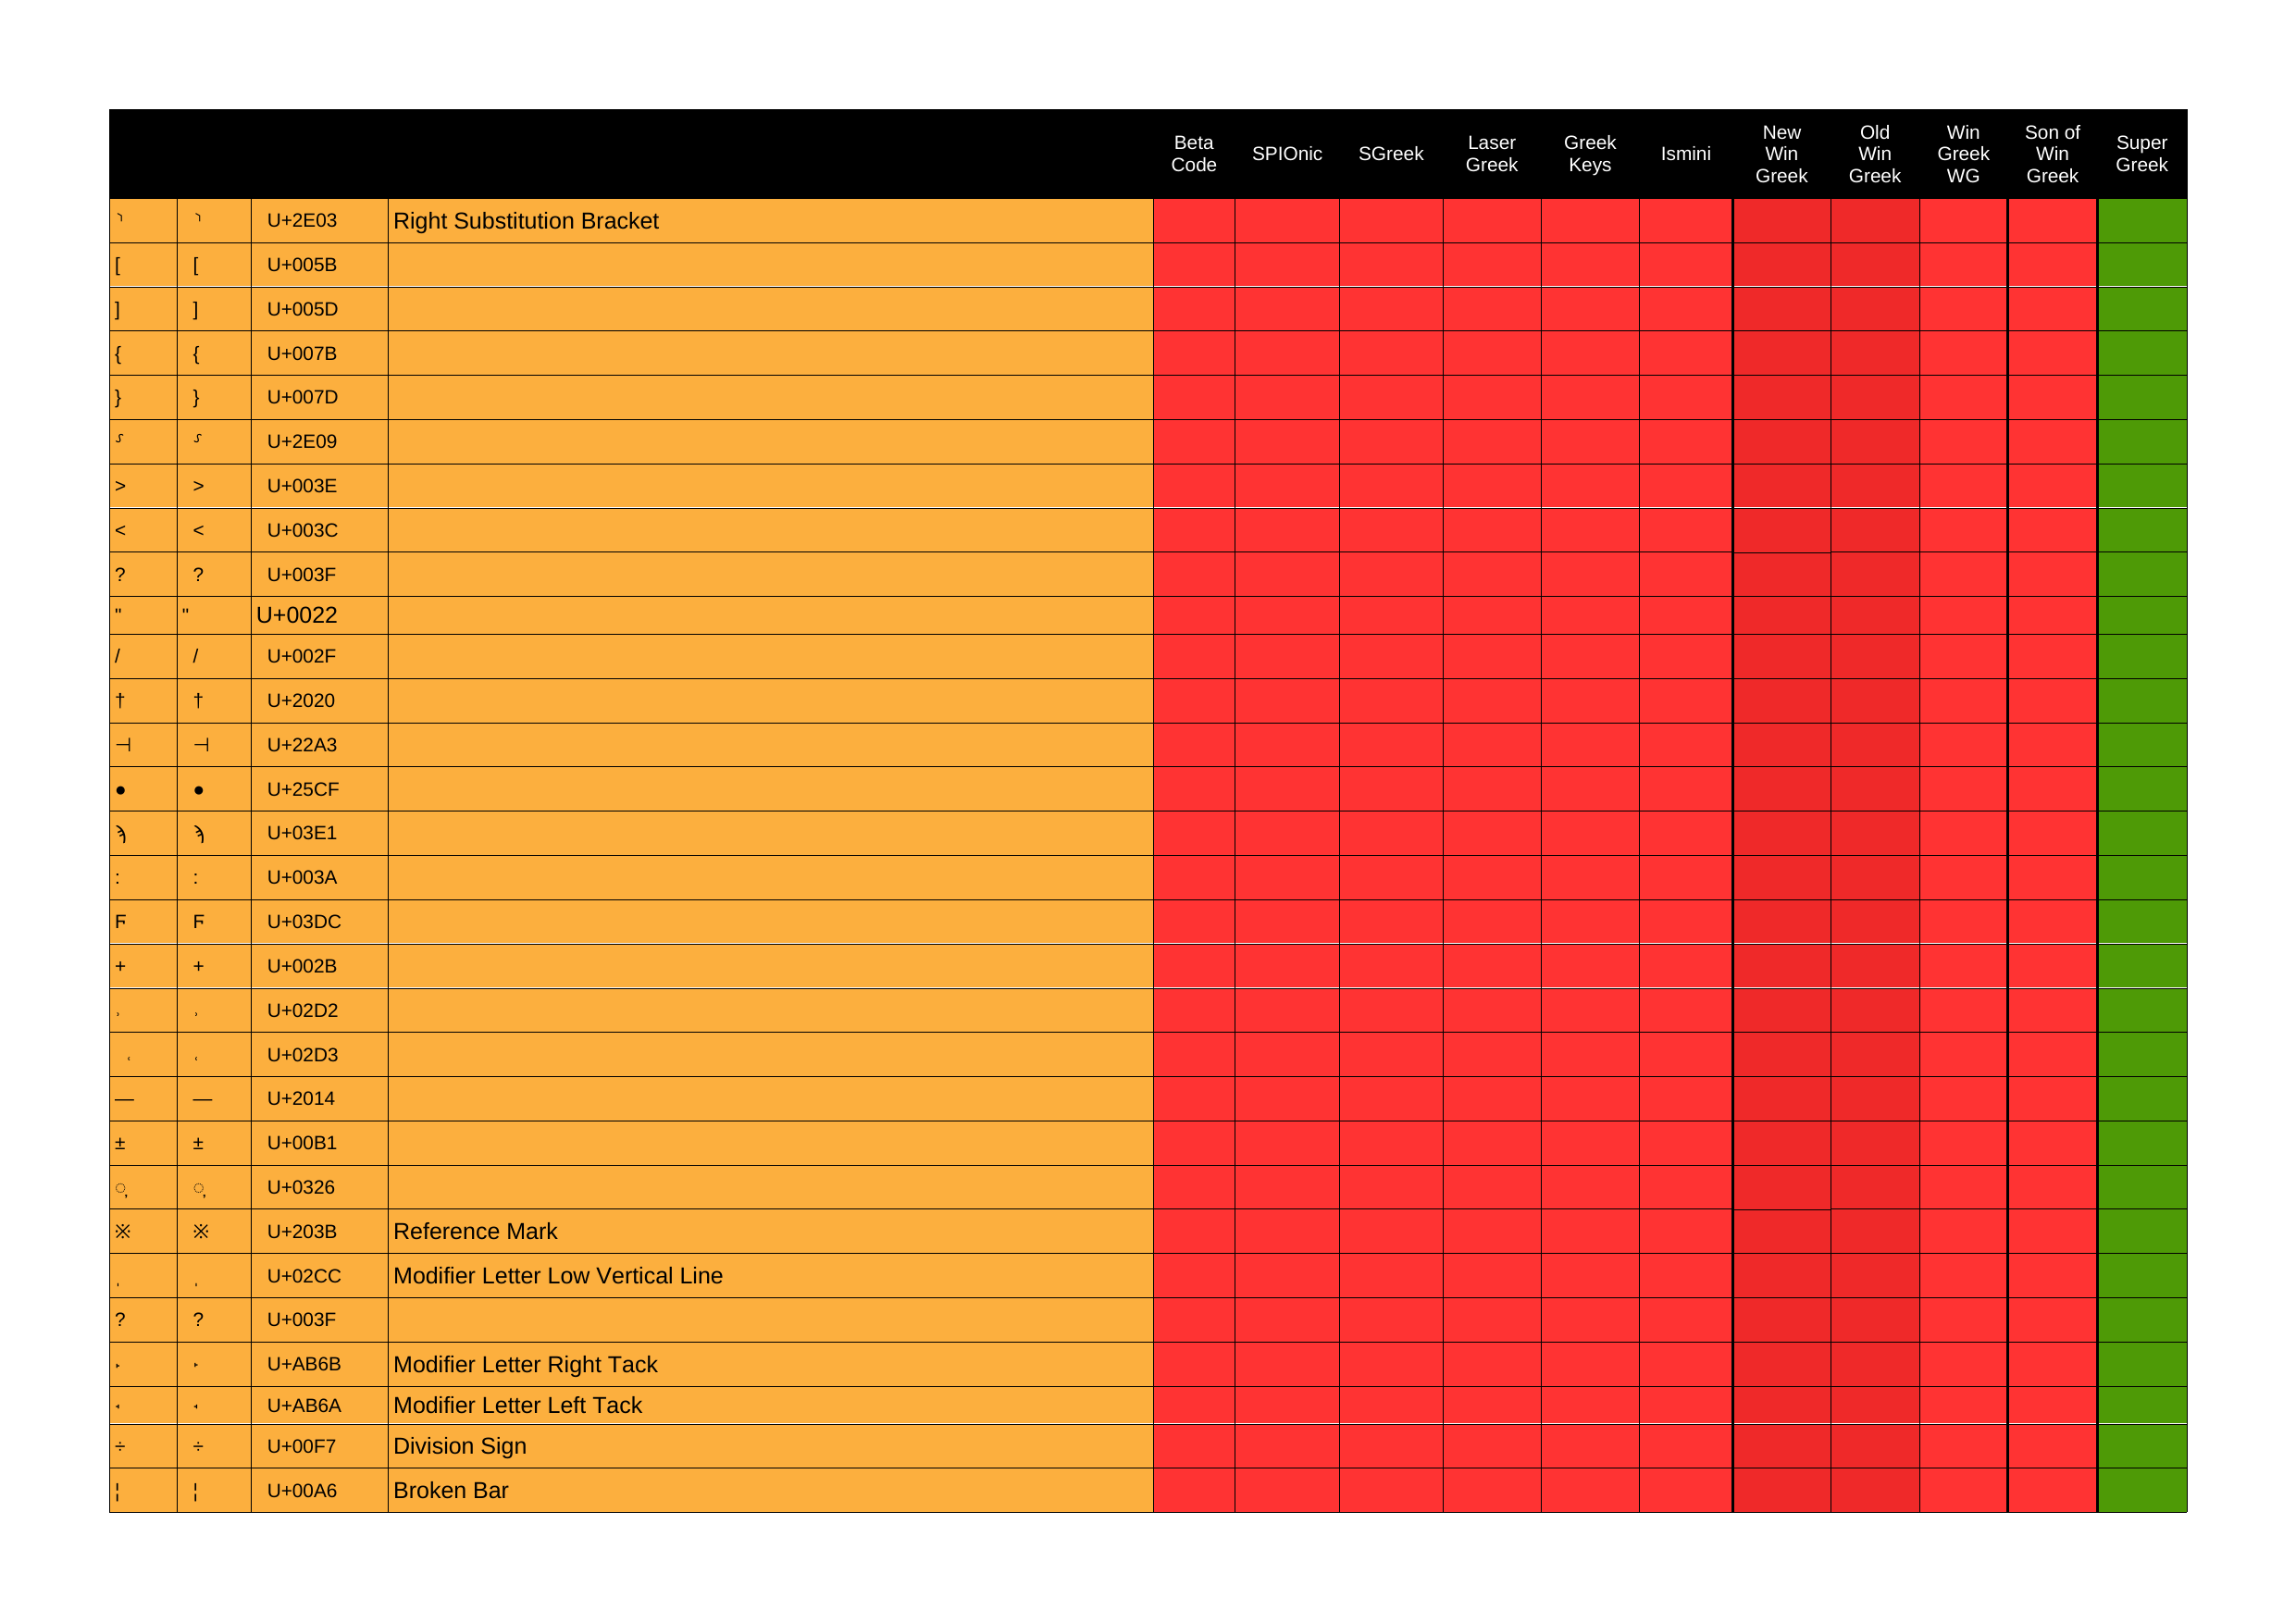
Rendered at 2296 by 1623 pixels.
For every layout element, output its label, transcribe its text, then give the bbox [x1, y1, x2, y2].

table_cell [389, 900, 1153, 943]
table_cell [1154, 420, 1235, 464]
table_cell [1154, 1033, 1235, 1076]
table_cell [389, 243, 1153, 286]
table_cell [1734, 856, 1831, 899]
table_cell [1542, 679, 1639, 723]
table_cell [1831, 945, 1919, 987]
table_cell [1444, 1298, 1541, 1342]
table_cell [1340, 1077, 1443, 1121]
table_cell [2009, 552, 2096, 596]
table_cell [2099, 1166, 2187, 1208]
table_cell [1734, 420, 1831, 464]
table_cell ※ [178, 1209, 251, 1253]
table_cell [1340, 199, 1443, 242]
table_cell [1444, 1387, 1541, 1423]
table_cell ※ [110, 1209, 177, 1253]
table_cell [1444, 376, 1541, 419]
table_header Old Win Greek [1831, 110, 1919, 198]
table_cell + [178, 945, 251, 987]
table_cell ● [110, 767, 177, 811]
table_cell U+0022 [252, 597, 388, 634]
table_cell ⸃ [110, 199, 177, 242]
table_cell ⸉ [110, 420, 177, 464]
table_cell [1235, 1121, 1339, 1165]
table_cell [1831, 724, 1919, 766]
table_cell [1831, 331, 1919, 375]
table_cell [1444, 1254, 1541, 1297]
table_cell [1920, 679, 2006, 723]
table_cell — [178, 1077, 251, 1121]
table_cell [389, 1121, 1153, 1165]
table_cell [1444, 1166, 1541, 1208]
table_cell [1640, 420, 1731, 464]
table_cell [1154, 509, 1235, 551]
table_cell [1640, 811, 1731, 855]
table_cell U+03DC [252, 900, 388, 943]
table_cell [1340, 552, 1443, 596]
table_cell [2099, 1121, 2187, 1165]
table_cell [389, 945, 1153, 987]
table_cell [389, 1166, 1153, 1208]
table_cell [1640, 552, 1731, 596]
table_cell [1831, 635, 1919, 678]
table_cell [1920, 811, 2006, 855]
table_cell ⊣ [110, 724, 177, 766]
table_cell [1734, 1343, 1831, 1386]
table_cell [1154, 331, 1235, 375]
table_header Ismini [1640, 110, 1731, 198]
table_cell [1640, 989, 1731, 1032]
table_cell [2009, 856, 2096, 899]
table_cell ? [178, 552, 251, 596]
table_cell U+22A3 [252, 724, 388, 766]
table_cell [1734, 635, 1831, 678]
table_cell [1542, 1343, 1639, 1386]
table_cell [1340, 679, 1443, 723]
table_cell Modifier Letter Low Vertical Line [389, 1254, 1153, 1297]
table_cell [2099, 1343, 2187, 1386]
table_cell [1340, 331, 1443, 375]
table_cell [1640, 465, 1731, 507]
table_cell [1444, 420, 1541, 464]
table_cell U+AB6A [252, 1387, 388, 1423]
table_cell [1340, 724, 1443, 766]
table_cell [1640, 767, 1731, 811]
table_cell [2099, 199, 2187, 242]
table_cell > [178, 465, 251, 507]
table_cell Modifier Letter Left Tack [389, 1387, 1153, 1423]
table_cell [1640, 679, 1731, 723]
table_cell [1340, 945, 1443, 987]
table_cell [1831, 552, 1919, 596]
table_cell ˓ [178, 1033, 251, 1076]
table_cell [2009, 1254, 2096, 1297]
table_cell [1640, 509, 1731, 551]
table_cell [1340, 1425, 1443, 1468]
table_header Super Greek [2099, 110, 2187, 198]
table_cell U+2020 [252, 679, 388, 723]
table_cell [1154, 1121, 1235, 1165]
table_cell ⸃ [178, 199, 251, 242]
table_cell [1154, 811, 1235, 855]
table_cell [1542, 288, 1639, 330]
table_cell [1831, 1254, 1919, 1297]
table_cell [1154, 376, 1235, 419]
table_cell [2099, 989, 2187, 1032]
table_cell [1235, 945, 1339, 987]
table_cell ● [178, 767, 251, 811]
table_cell [2009, 989, 2096, 1032]
table_cell ± [110, 1121, 177, 1165]
table_cell [1235, 1254, 1339, 1297]
table_cell U+005B [252, 243, 388, 286]
table_cell [1734, 243, 1831, 286]
table_cell [1444, 1468, 1541, 1512]
table_cell [2099, 679, 2187, 723]
table_cell [2009, 597, 2096, 634]
table_cell [1542, 1298, 1639, 1342]
table_cell [1340, 288, 1443, 330]
table_cell U+007D [252, 376, 388, 419]
table_cell [1640, 1387, 1731, 1423]
table_cell [2099, 856, 2187, 899]
table_cell [1640, 1425, 1731, 1468]
table_cell [1542, 635, 1639, 678]
table_cell [1340, 243, 1443, 286]
table_cell † [110, 679, 177, 723]
table_cell [1444, 724, 1541, 766]
table_cell [2099, 1387, 2187, 1423]
table_cell [1920, 331, 2006, 375]
table_cell U+0326 [252, 1166, 388, 1208]
table_cell " [110, 597, 177, 634]
table_cell [1340, 856, 1443, 899]
table_cell [1734, 553, 1831, 596]
table_cell [1154, 945, 1235, 987]
table_header [178, 110, 251, 198]
table_cell [1340, 376, 1443, 419]
table_cell [1444, 811, 1541, 855]
table_cell [2099, 288, 2187, 330]
table_cell [1444, 1343, 1541, 1386]
table_cell [1154, 1166, 1235, 1208]
table_cell Right Substitution Bracket [389, 199, 1153, 242]
table_cell U+2E03 [252, 199, 388, 242]
table_cell ÷ [178, 1425, 251, 1468]
table_cell [1340, 509, 1443, 551]
table_cell [1734, 1210, 1831, 1253]
table_cell [1154, 1468, 1235, 1512]
table_cell [1235, 509, 1339, 551]
table_cell ꭪ [110, 1387, 177, 1423]
table_cell [1340, 1387, 1443, 1423]
table_cell [1640, 1033, 1731, 1076]
table_cell [1831, 597, 1919, 634]
table_cell [1640, 376, 1731, 419]
table_cell [2099, 597, 2187, 634]
table_cell [1235, 989, 1339, 1032]
table_cell [1444, 552, 1541, 596]
table_cell [2009, 1468, 2096, 1512]
table_cell [1542, 1468, 1639, 1512]
table_cell [1831, 856, 1919, 899]
table_cell [1920, 945, 2006, 987]
table_cell [1340, 1254, 1443, 1297]
table_cell [1444, 945, 1541, 987]
table_cell [1235, 552, 1339, 596]
table_cell [1734, 989, 1831, 1032]
table_cell ϡ [178, 811, 251, 855]
table_cell [1340, 1298, 1443, 1342]
table_cell [1831, 1121, 1919, 1165]
table_cell [1831, 288, 1919, 330]
table_cell [1235, 420, 1339, 464]
table_cell [1542, 420, 1639, 464]
table_cell [2099, 1298, 2187, 1342]
table_cell [389, 635, 1153, 678]
table_cell [2009, 1425, 2096, 1468]
table_cell [1340, 767, 1443, 811]
table_cell [2009, 635, 2096, 678]
table_cell ˌ [178, 1254, 251, 1297]
table_cell [1831, 811, 1919, 855]
table_header Win Greek WG [1920, 110, 2006, 198]
table_cell U+03E1 [252, 811, 388, 855]
table_cell [389, 420, 1153, 464]
table_cell [1340, 597, 1443, 634]
table_cell [1831, 900, 1919, 943]
table_cell [1235, 331, 1339, 375]
table_cell ± [178, 1121, 251, 1165]
table_cell [1154, 288, 1235, 330]
table_cell [1920, 288, 2006, 330]
table_cell [1154, 989, 1235, 1032]
table_cell [1920, 1298, 2006, 1342]
table_cell : [110, 856, 177, 899]
table_cell [1154, 724, 1235, 766]
table_cell [389, 767, 1153, 811]
table_cell [1154, 1387, 1235, 1423]
table_cell [2099, 724, 2187, 766]
table_cell [1444, 900, 1541, 943]
table_cell [2009, 420, 2096, 464]
table_cell [1154, 1343, 1235, 1386]
table_cell [1542, 1033, 1639, 1076]
table_cell [1542, 243, 1639, 286]
table_cell [1640, 288, 1731, 330]
table_cell [1444, 679, 1541, 723]
table_cell Broken Bar [389, 1468, 1153, 1512]
table_cell ˒ [110, 989, 177, 1032]
table_cell [1831, 989, 1919, 1032]
table_cell [1920, 1033, 2006, 1076]
table_cell [1340, 900, 1443, 943]
table_cell ÷ [110, 1425, 177, 1468]
table_cell [1154, 1254, 1235, 1297]
table_cell [389, 856, 1153, 899]
table_cell [1542, 1254, 1639, 1297]
table_cell [2009, 331, 2096, 375]
table_cell [1734, 1468, 1831, 1512]
table_cell [389, 1298, 1153, 1342]
table_cell [1340, 989, 1443, 1032]
table_cell ϡ [110, 811, 177, 855]
table_cell — [110, 1077, 177, 1121]
table_cell [1340, 1121, 1443, 1165]
table_cell [1542, 597, 1639, 634]
table_cell [1734, 1298, 1831, 1342]
table_cell [389, 1033, 1153, 1076]
table_cell [1154, 199, 1235, 242]
table_cell [1235, 1387, 1339, 1423]
table_cell [1444, 1425, 1541, 1468]
table_cell [1920, 420, 2006, 464]
table_cell [1154, 243, 1235, 286]
table_cell [2009, 288, 2096, 330]
table_cell [2099, 243, 2187, 286]
table_cell [2099, 1033, 2187, 1076]
table_cell [389, 331, 1153, 375]
table_cell [2099, 635, 2187, 678]
table_cell [1444, 331, 1541, 375]
table_cell [2009, 199, 2096, 242]
table_cell [1340, 1033, 1443, 1076]
table_cell [1542, 1121, 1639, 1165]
table_cell [1340, 1166, 1443, 1208]
table_cell [1640, 1298, 1731, 1342]
table_cell U+203B [252, 1209, 388, 1253]
table_cell [1340, 635, 1443, 678]
table_cell [1920, 1425, 2006, 1468]
table_cell [2009, 679, 2096, 723]
table_cell [2009, 767, 2096, 811]
table_cell [1831, 1033, 1919, 1076]
table_header SGreek [1340, 110, 1443, 198]
table_cell [1542, 767, 1639, 811]
table_cell [1154, 1298, 1235, 1342]
table_cell ˌ [110, 1254, 177, 1297]
table_cell [389, 1077, 1153, 1121]
table_cell [2099, 331, 2187, 375]
table_cell [1542, 199, 1639, 242]
table_cell [1235, 465, 1339, 507]
table_cell [1340, 465, 1443, 507]
table_cell [1154, 856, 1235, 899]
table_cell ¦ [178, 1468, 251, 1512]
table_cell [1920, 199, 2006, 242]
table_cell U+00F7 [252, 1425, 388, 1468]
table_cell [1734, 1033, 1831, 1076]
table_cell [1920, 376, 2006, 419]
table_cell [1542, 724, 1639, 766]
table_cell [2009, 465, 2096, 507]
table_cell [1920, 635, 2006, 678]
table_header [389, 110, 1153, 198]
table_cell [1734, 767, 1831, 811]
table_cell [1542, 989, 1639, 1032]
table_cell [1831, 420, 1919, 464]
table_cell [1920, 1387, 2006, 1423]
table_cell U+002F [252, 635, 388, 678]
table_cell [1831, 1077, 1919, 1121]
table_cell [1734, 1166, 1831, 1208]
table_cell ] [110, 288, 177, 330]
table_cell U+002B [252, 945, 388, 987]
table_cell [1542, 1425, 1639, 1468]
table_cell [1920, 1468, 2006, 1512]
table_cell [1235, 1343, 1339, 1386]
table_cell [1920, 243, 2006, 286]
table_cell U+25CF [252, 767, 388, 811]
table_cell [1734, 945, 1831, 987]
table_cell [1831, 1166, 1919, 1208]
table_cell [1640, 331, 1731, 375]
table_cell [1444, 856, 1541, 899]
table_cell [1640, 1254, 1731, 1297]
table_cell [1640, 1468, 1731, 1512]
table_cell [1920, 465, 2006, 507]
table_cell [2009, 1209, 2096, 1253]
table_cell [1640, 1121, 1731, 1165]
table_cell ̦ [178, 1166, 251, 1208]
table_cell [2099, 900, 2187, 943]
table_cell [1154, 1209, 1235, 1253]
table_cell [1831, 376, 1919, 419]
table_cell U+003E [252, 465, 388, 507]
table_cell [389, 465, 1153, 507]
table_cell U+003F [252, 1298, 388, 1342]
table_cell [1920, 1121, 2006, 1165]
table_cell [2009, 509, 2096, 551]
table_cell [2009, 1077, 2096, 1121]
table_cell [1235, 1468, 1339, 1512]
table_cell [2099, 1077, 2187, 1121]
table_cell [1831, 1468, 1919, 1512]
table_cell [1831, 1298, 1919, 1342]
table_cell [1542, 331, 1639, 375]
table_cell [2009, 243, 2096, 286]
table_cell [1734, 900, 1831, 943]
table_cell [2009, 1033, 2096, 1076]
table_cell [1640, 856, 1731, 899]
table_cell ̦ [110, 1166, 177, 1208]
table_cell [2009, 376, 2096, 419]
table_cell [1734, 1121, 1831, 1165]
table_cell [389, 509, 1153, 551]
table_cell [2099, 1468, 2187, 1512]
table_cell / [178, 635, 251, 678]
table_cell [1444, 1033, 1541, 1076]
table_cell [1831, 1343, 1919, 1386]
table_cell [1734, 1254, 1831, 1297]
table_cell [1235, 1298, 1339, 1342]
table_cell [389, 552, 1153, 596]
table_cell Modifier Letter Right Tack [389, 1343, 1153, 1386]
table_cell [1640, 597, 1731, 634]
table_cell [1920, 552, 2006, 596]
table_cell / [110, 635, 177, 678]
table_cell [1340, 420, 1443, 464]
table_cell [2099, 1254, 2187, 1297]
table_cell [1734, 597, 1831, 634]
table_cell [389, 811, 1153, 855]
table_cell [1235, 679, 1339, 723]
table_cell [1640, 1343, 1731, 1386]
table_cell [389, 989, 1153, 1032]
table_cell [1640, 900, 1731, 943]
table_cell [1640, 243, 1731, 286]
table_cell [1444, 767, 1541, 811]
table_cell [1542, 900, 1639, 943]
table_cell [1235, 856, 1339, 899]
table_cell [1340, 1209, 1443, 1253]
table_cell [389, 288, 1153, 330]
table_cell [2009, 1166, 2096, 1208]
table_cell [1734, 1077, 1831, 1121]
table_cell [1920, 724, 2006, 766]
table_cell [1154, 552, 1235, 596]
table_cell [1444, 465, 1541, 507]
table_cell [1920, 509, 2006, 551]
table_cell [1831, 767, 1919, 811]
table_cell [389, 597, 1153, 634]
table_cell " [178, 597, 251, 634]
table_cell [1444, 1077, 1541, 1121]
table_cell [2099, 811, 2187, 855]
table_cell [1444, 635, 1541, 678]
table_cell [1640, 945, 1731, 987]
table_cell [2099, 1209, 2187, 1253]
table_cell [1542, 1166, 1639, 1208]
table_cell [2099, 1425, 2187, 1468]
table_cell Ϝ [178, 900, 251, 943]
table_cell [1640, 1209, 1731, 1253]
table_cell [1734, 1387, 1831, 1423]
table_header New Win Greek [1734, 110, 1831, 198]
table_cell U+02CC [252, 1254, 388, 1297]
table_cell [1542, 811, 1639, 855]
table_cell U+005D [252, 288, 388, 330]
table_cell [1920, 1209, 2006, 1253]
table_cell [1640, 1166, 1731, 1208]
table_cell [1734, 724, 1831, 766]
table_cell U+003A [252, 856, 388, 899]
table_cell [1831, 199, 1919, 242]
table_cell [ [178, 243, 251, 286]
table_cell [1154, 1425, 1235, 1468]
table_cell [1734, 288, 1831, 330]
table_cell [1542, 509, 1639, 551]
table_cell ⸉ [178, 420, 251, 464]
table_cell [1831, 679, 1919, 723]
table_cell [1920, 597, 2006, 634]
table_cell [1235, 1077, 1339, 1121]
table_cell { [178, 331, 251, 375]
table_cell < [110, 509, 177, 551]
table_cell ] [178, 288, 251, 330]
table_cell [1235, 1166, 1339, 1208]
table_cell [1154, 679, 1235, 723]
table_cell [1235, 1425, 1339, 1468]
table_cell [1444, 288, 1541, 330]
table_cell [1154, 767, 1235, 811]
table_cell [1444, 597, 1541, 634]
table_cell [2009, 1298, 2096, 1342]
table_cell ¦ [110, 1468, 177, 1512]
table_cell [1444, 1121, 1541, 1165]
table_cell [1920, 900, 2006, 943]
table_cell [1542, 465, 1639, 507]
table_cell ꭫ [178, 1343, 251, 1386]
table_cell [2099, 767, 2187, 811]
table_cell [1920, 989, 2006, 1032]
table_cell [1920, 1254, 2006, 1297]
table_cell U+02D3 [252, 1033, 388, 1076]
table_cell [1920, 1166, 2006, 1208]
table_cell U+00A6 [252, 1468, 388, 1512]
table_cell [1235, 811, 1339, 855]
table_cell [1235, 1209, 1339, 1253]
table_cell [1831, 1209, 1919, 1253]
table_cell [1831, 465, 1919, 507]
table_cell Division Sign [389, 1425, 1153, 1468]
table_cell [2099, 945, 2187, 987]
table_cell [1444, 199, 1541, 242]
table_cell [1542, 856, 1639, 899]
table_cell [1340, 1343, 1443, 1386]
table_cell U+AB6B [252, 1343, 388, 1386]
table_cell [2099, 552, 2187, 596]
table_cell [2009, 1343, 2096, 1386]
table_cell [1734, 1425, 1831, 1468]
table_cell [2009, 811, 2096, 855]
table_header [110, 110, 177, 198]
table_cell [1340, 811, 1443, 855]
table_cell [1542, 376, 1639, 419]
table_cell [2099, 420, 2187, 464]
table_cell ? [110, 552, 177, 596]
table_cell [1734, 465, 1831, 507]
table_cell [1734, 331, 1831, 375]
table_cell [1235, 1033, 1339, 1076]
table_cell [1235, 767, 1339, 811]
table_header Greek Keys [1542, 110, 1639, 198]
table_cell [2009, 900, 2096, 943]
table_cell ⊣ [178, 724, 251, 766]
table_cell [1831, 243, 1919, 286]
table_cell [1831, 1425, 1919, 1468]
table_cell [1920, 767, 2006, 811]
table_cell U+003C [252, 509, 388, 551]
table_cell [1235, 597, 1339, 634]
table_cell [1920, 1077, 2006, 1121]
table_cell } [110, 376, 177, 419]
table_cell } [178, 376, 251, 419]
table_cell [1444, 243, 1541, 286]
table_cell [1920, 856, 2006, 899]
table_header Beta Code [1154, 110, 1235, 198]
table_cell < [178, 509, 251, 551]
table_cell [1235, 199, 1339, 242]
table_header Son of Win Greek [2009, 110, 2096, 198]
table_cell [2009, 945, 2096, 987]
table_cell [1154, 465, 1235, 507]
table_cell { [110, 331, 177, 375]
table_cell [ [110, 243, 177, 286]
table_cell [1640, 724, 1731, 766]
table_cell [1542, 1387, 1639, 1423]
table_cell ꭫ [110, 1343, 177, 1386]
table_cell [1444, 989, 1541, 1032]
table_cell ? [178, 1298, 251, 1342]
table_cell U+2E09 [252, 420, 388, 464]
table_cell [1154, 1077, 1235, 1121]
table_cell [1235, 724, 1339, 766]
table_cell U+02D2 [252, 989, 388, 1032]
table_cell [2009, 1121, 2096, 1165]
table_cell [1831, 1387, 1919, 1423]
table_header SPIOnic [1235, 110, 1339, 198]
table_header Laser Greek [1444, 110, 1541, 198]
table_cell [2009, 1387, 2096, 1423]
table_cell [1734, 509, 1831, 551]
table_cell ꭪ [178, 1387, 251, 1423]
table_cell U+2014 [252, 1077, 388, 1121]
table_cell [1831, 509, 1919, 551]
table_cell [1340, 1468, 1443, 1512]
table_cell [1235, 243, 1339, 286]
table_cell [1640, 635, 1731, 678]
table_cell [1235, 900, 1339, 943]
table_cell [1235, 635, 1339, 678]
table_cell [1154, 900, 1235, 943]
table_cell U+003F [252, 552, 388, 596]
table_cell [1444, 1209, 1541, 1253]
table_cell [389, 679, 1153, 723]
table_cell U+00B1 [252, 1121, 388, 1165]
table_cell [1542, 1209, 1639, 1253]
table_cell U+007B [252, 331, 388, 375]
table_cell [1920, 1343, 2006, 1386]
table_cell [1542, 552, 1639, 596]
table_cell [1542, 1077, 1639, 1121]
table_cell † [178, 679, 251, 723]
table_cell : [178, 856, 251, 899]
table_cell [2009, 724, 2096, 766]
table_cell + [110, 945, 177, 987]
table_cell [2099, 376, 2187, 419]
table_cell [2099, 509, 2187, 551]
table_cell [1235, 288, 1339, 330]
table_cell [389, 724, 1153, 766]
table_cell [1542, 945, 1639, 987]
table_cell ? [110, 1298, 177, 1342]
table_cell [1734, 811, 1831, 855]
table_header [252, 110, 388, 198]
table_cell > [110, 465, 177, 507]
table_cell [1640, 1077, 1731, 1121]
table_cell [1734, 199, 1831, 242]
table_cell Ϝ [110, 900, 177, 943]
table_cell [1235, 376, 1339, 419]
table_cell ˒ [178, 989, 251, 1032]
table_cell [1444, 509, 1541, 551]
table_cell [1734, 679, 1831, 723]
table_cell ˓ [110, 1033, 177, 1076]
table_cell [1154, 597, 1235, 634]
table_cell [1734, 376, 1831, 419]
table_cell [389, 376, 1153, 419]
table_cell [1154, 635, 1235, 678]
table_cell Reference Mark [389, 1209, 1153, 1253]
table_cell [2099, 465, 2187, 507]
table_cell [1640, 199, 1731, 242]
